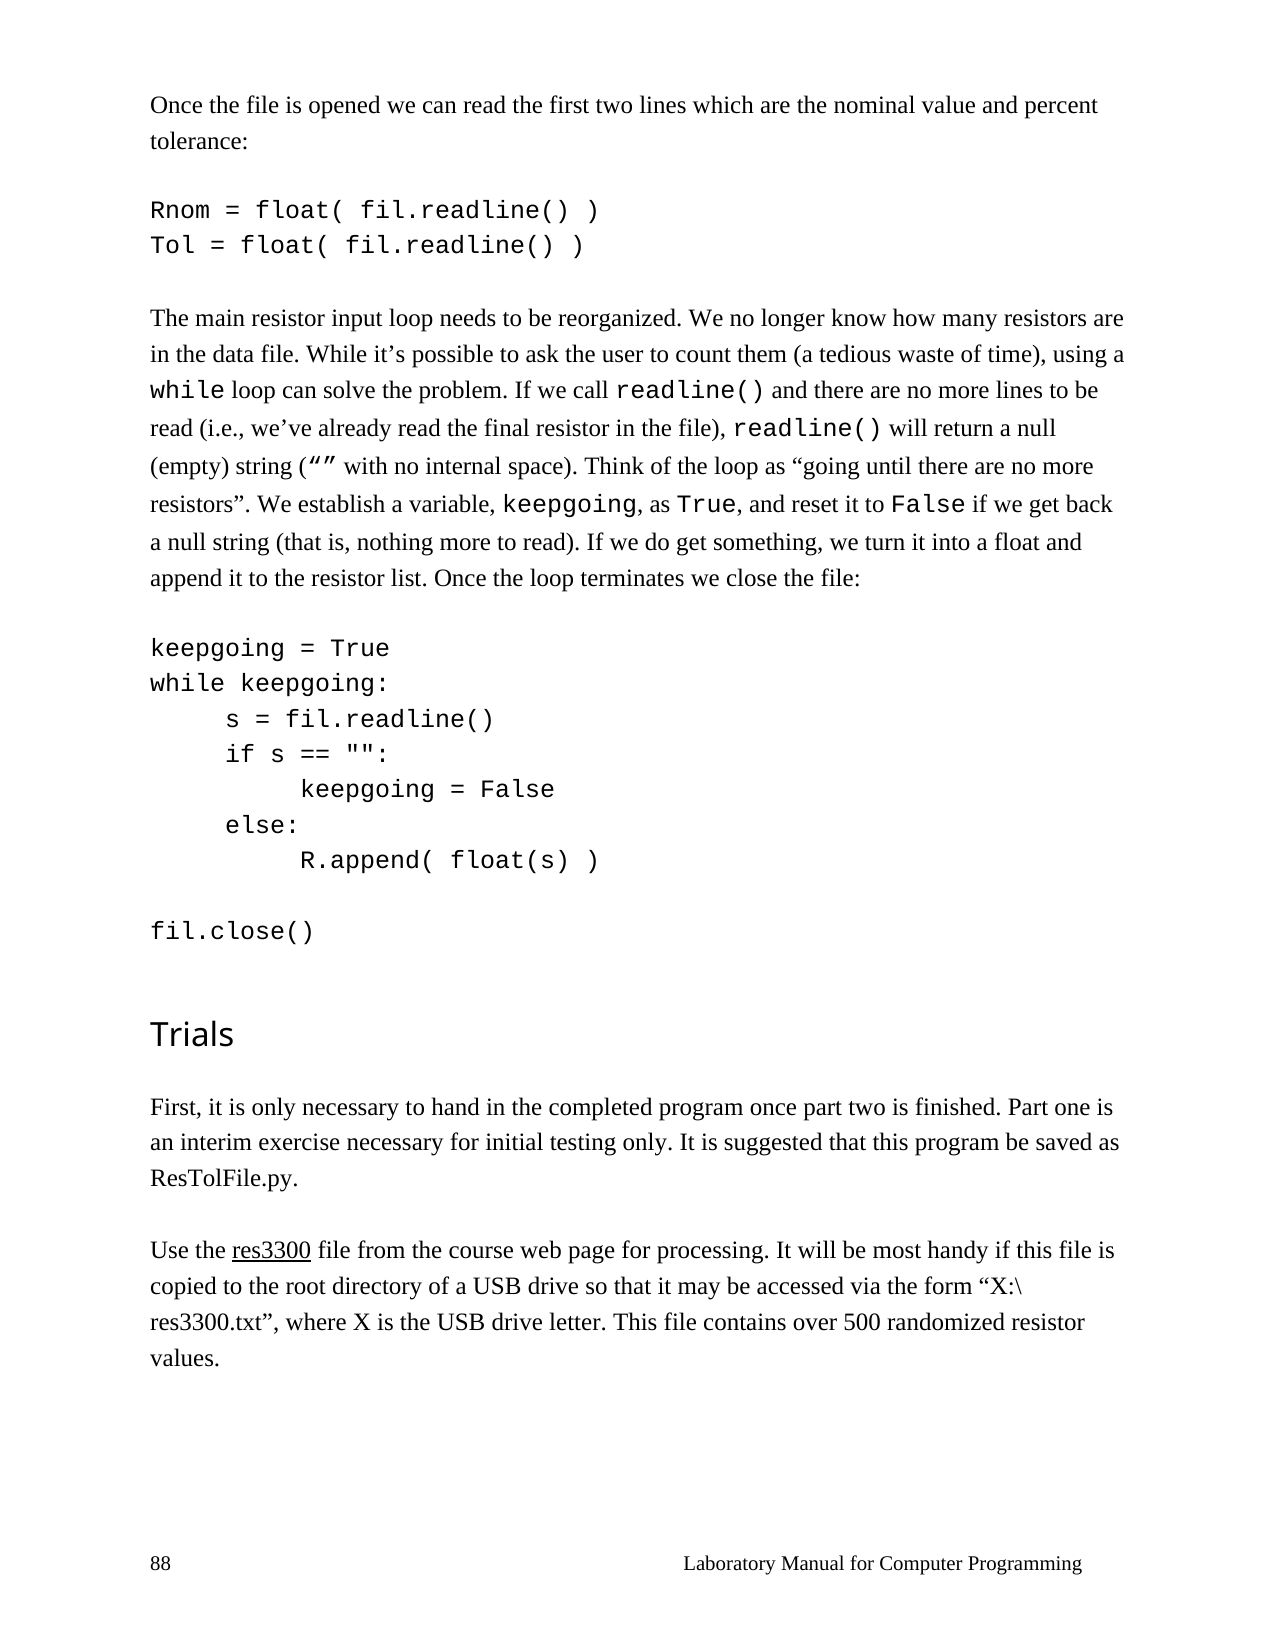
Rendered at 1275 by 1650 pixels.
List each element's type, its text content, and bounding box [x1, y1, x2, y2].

text Tol = float( fil.readline() ) [150, 233, 1125, 261]
text while keepgoing: [150, 671, 1125, 699]
text Use the res3300 file from the course web page for processing. It will be most handy if this file is copied to the root directory of a USB drive so that it may be accessed via the form “X:\res3300.txt”, where X is the USB drive letter. This file contains over 500 randomized resistor values. [150, 1235, 1125, 1372]
text R.append( float(s) ) [150, 848, 1125, 876]
text The main resistor input loop needs to be reorganized. We no longer know how many resistors are in the data file. While it’s possible to ask the user to count them (a tedious waste of time), using a while loop can solve the problem. If we call readline() and there are no more lines to be read (i.e., we’ve already read the final resistor in the file), readline() will return a null (empty) string (“” with no internal space). Think of the loop as “going until there are no more resistors”. We establish a variable, keepgoing, as True, and reset it to False if we get back a null string (that is, nothing more to read). If we do get something, we turn it into a float and append it to the resistor list. Once the loop terminates we close the file: [150, 303, 1125, 592]
text keepgoing = True [150, 635, 1125, 664]
text fil.close() [150, 919, 1125, 947]
text keepgoing = False [150, 777, 1125, 805]
text Rnom = float( fil.readline() ) [150, 197, 1125, 226]
subtitle Trials [150, 1011, 1125, 1056]
text Once the file is opened we can read the first two lines which are the nominal value and percent tolerance: [150, 90, 1125, 155]
text if s == "": [150, 742, 1125, 770]
text else: [150, 812, 1125, 841]
text First, it is only necessary to hand in the completed program once part two is finished. Part one is an interim exercise necessary for initial testing only. It is suggested that this program be saved as ResTolFile.py. [150, 1092, 1125, 1192]
text s = fil.readline() [150, 706, 1125, 734]
